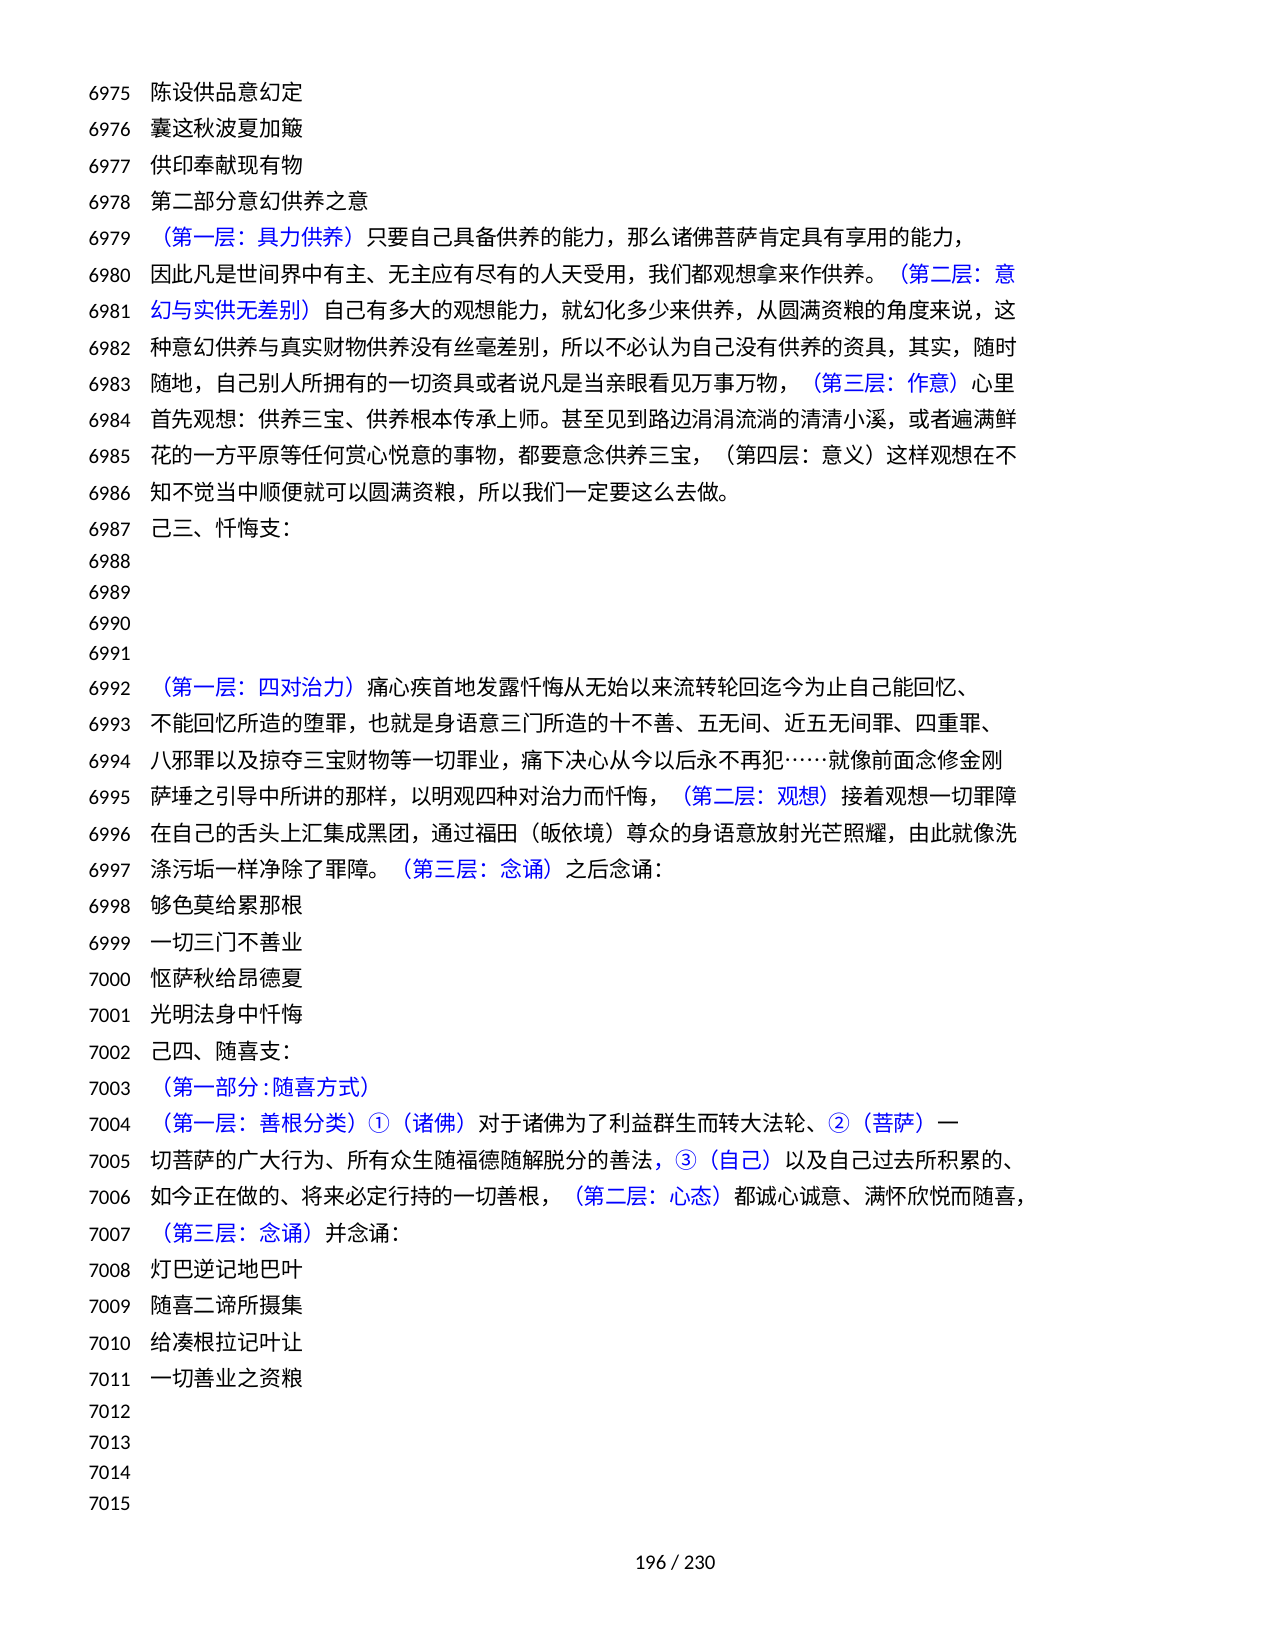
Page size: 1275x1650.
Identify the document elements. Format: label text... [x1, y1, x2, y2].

text 在自己的舌头上汇集成黑团，通过福田（皈依境）尊众的身语意放射光芒照耀，由此就像洗 [150, 816, 1200, 847]
text 随喜二谛所摄集 [150, 1288, 1200, 1320]
text 幻与实供无差别）自己有多大的观想能力，就幻化多少来供养，从圆满资粮的角度来说，这 [150, 293, 1200, 325]
text （第一层：具力供养）只要自己具备供养的能力，那么诸佛菩萨肯定具有享用的能力， [150, 220, 1200, 252]
text 陈设供品意幻定 [150, 75, 1200, 107]
text （第一层：善根分类）①（诸佛）对于诸佛为了利益群生而转大法轮、②（菩萨）一 [150, 1106, 1200, 1138]
text 己三、忏悔支： [150, 511, 1200, 543]
text 切菩萨的广大行为、所有众生随福德随解脱分的善法，③（自己）以及自己过去所积累的、 [150, 1143, 1200, 1174]
text 不能回忆所造的堕罪，也就是身语意三门所造的十不善、五无间、近五无间罪、四重罪、 [150, 706, 1200, 738]
text 囊这秋波夏加簸 [150, 111, 1200, 143]
text 因此凡是世间界中有主、无主应有尽有的人天受用，我们都观想拿来作供养。（第二层：意 [150, 257, 1200, 288]
text 怄萨秋给昂德夏 [150, 961, 1200, 993]
text 第二部分意幻供养之意 [150, 184, 1200, 216]
text 知不觉当中顺便就可以圆满资粮，所以我们一定要这么去做。 [150, 475, 1200, 507]
text 种意幻供养与真实财物供养没有丝毫差别，所以不必认为自己没有供养的资具，其实，随时 [150, 329, 1200, 361]
text 首先观想：供养三宝、供养根本传承上师。甚至见到路边涓涓流淌的清清小溪，或者遍满鲜 [150, 402, 1200, 434]
text 花的一方平原等任何赏心悦意的事物，都要意念供养三宝，（第四层：意义）这样观想在不 [150, 438, 1200, 470]
text 灯巴逆记地巴叶 [150, 1252, 1200, 1283]
text 给凑根拉记叶让 [150, 1324, 1200, 1356]
text 随地，自己别人所拥有的一切资具或者说凡是当亲眼看见万事万物，（第三层：作意）心里 [150, 366, 1200, 397]
text 如今正在做的、将来必定行持的一切善根，（第二层：心态）都诚心诚意、满怀欣悦而随喜， [150, 1179, 1200, 1211]
text （第一层：四对治力）痛心疾首地发露忏悔从无始以来流转轮回迄今为止自己能回忆、 [150, 670, 1200, 702]
text （第三层：念诵）并念诵： [150, 1216, 1200, 1247]
text 八邪罪以及掠夺三宝财物等一切罪业，痛下决心从今以后永不再犯……就像前面念修金刚 [150, 743, 1200, 774]
text 一切三门不善业 [150, 924, 1200, 956]
text 涤污垢一样净除了罪障。（第三层：念诵）之后念诵： [150, 852, 1200, 883]
text 己四、随喜支： [150, 1034, 1200, 1065]
text 光明法身中忏悔 [150, 997, 1200, 1029]
text 够色莫给累那根 [150, 888, 1200, 920]
text 一切善业之资粮 [150, 1361, 1200, 1393]
text 供印奉献现有物 [150, 148, 1200, 179]
text 萨埵之引导中所讲的那样，以明观四种对治力而忏悔，（第二层：观想）接着观想一切罪障 [150, 779, 1200, 811]
text （第一部分:随喜方式） [150, 1070, 1200, 1102]
